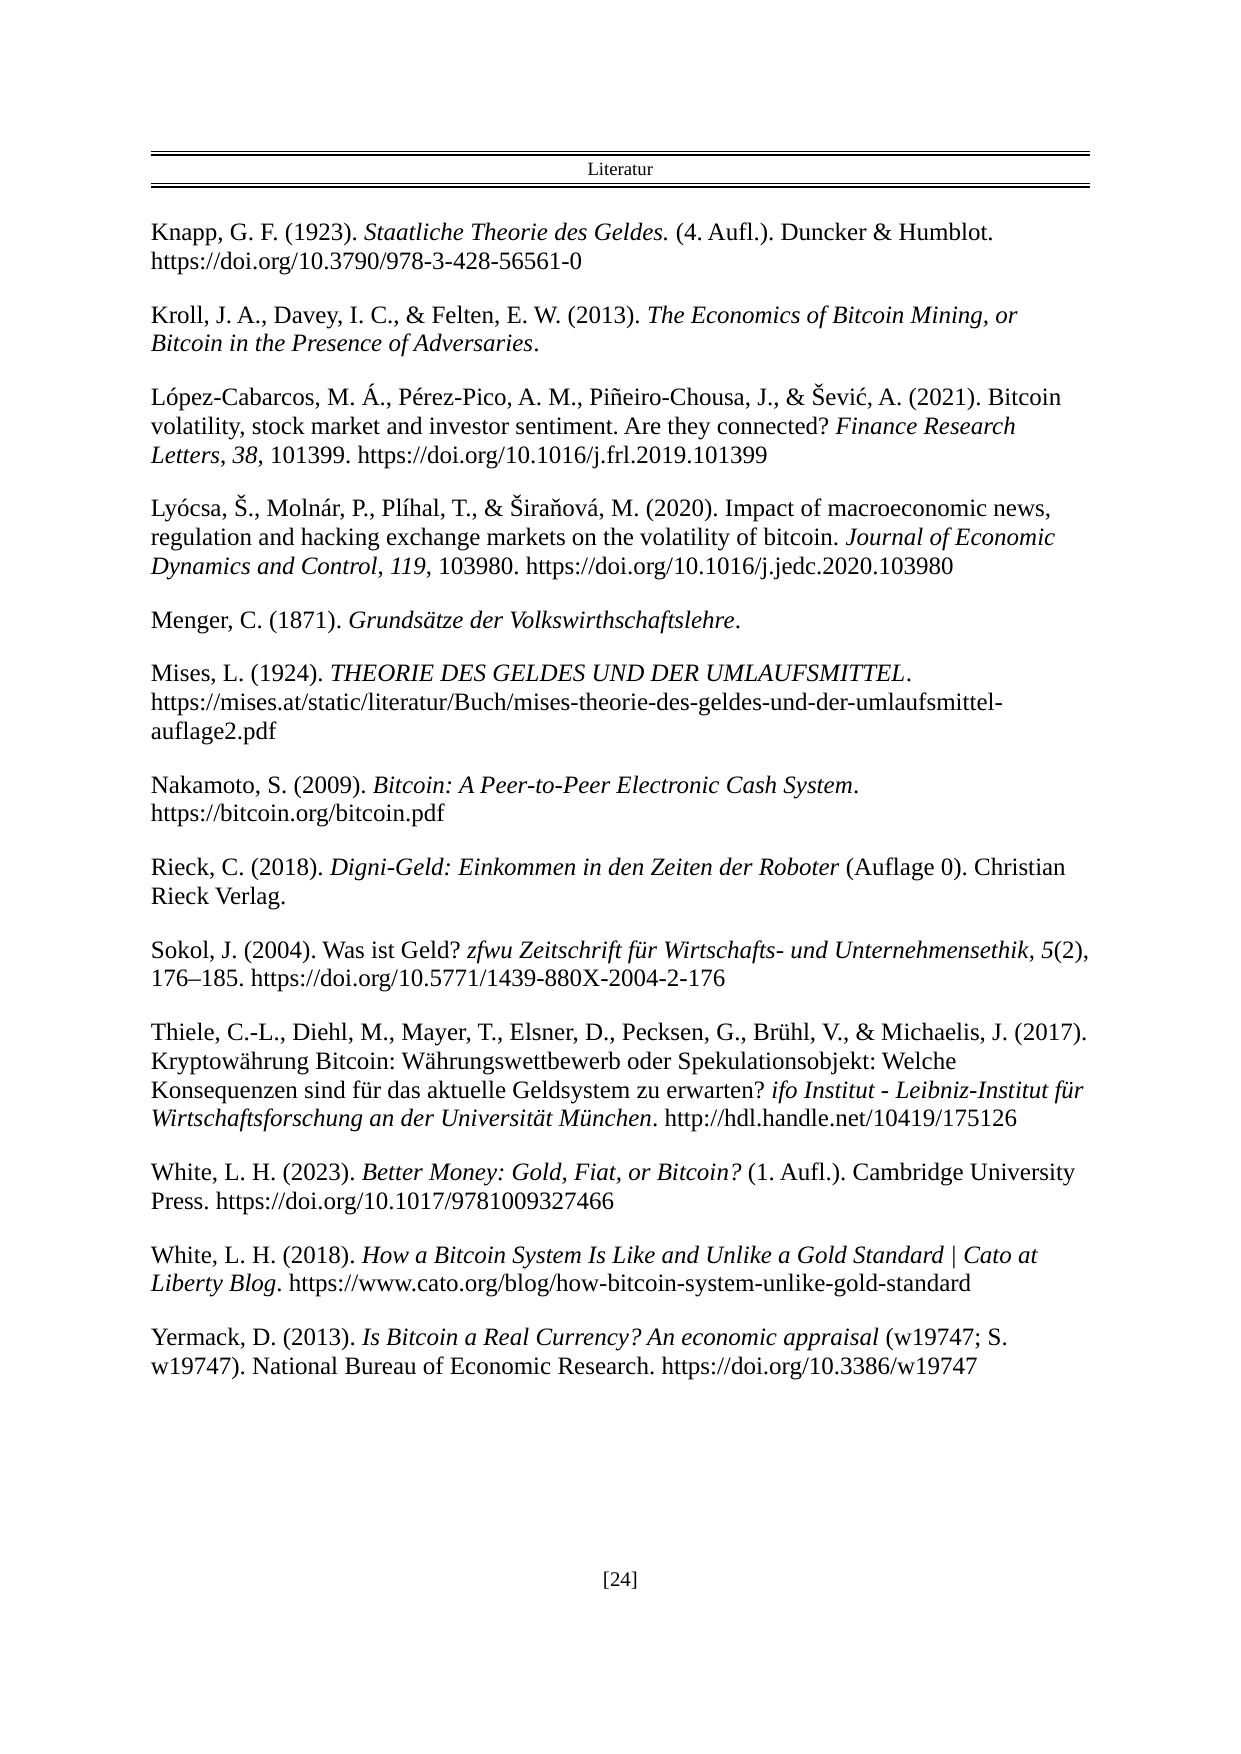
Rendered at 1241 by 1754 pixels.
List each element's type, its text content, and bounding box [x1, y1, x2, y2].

text White, L. H. (2023). Better Money: Gold, Fiat, or Bitcoin? (1. Aufl.). Cambridge University Press. https://doi.org/10.1017/9781009327466 [151, 1157, 1090, 1215]
text López-Cabarcos, M. Á., Pérez-Pico, A. M., Piñeiro-Chousa, J., & Šević, A. (2021). Bitcoin volatility, stock market and investor sentiment. Are they connected? Finance Research Letters, 38, 101399. https://doi.org/10.1016/j.frl.2019.101399 [151, 382, 1090, 468]
text Kroll, J. A., Davey, I. C., & Felten, E. W. (2013). The Economics of Bitcoin Mining, or Bitcoin in the Presence of Adversaries. [151, 300, 1090, 357]
text Sokol, J. (2004). Was ist Geld? zfwu Zeitschrift für Wirtschafts- und Unternehmensethik, 5(2), 176–185. https://doi.org/10.5771/1439-880X-2004-2-176 [151, 935, 1090, 992]
text Thiele, C.-L., Diehl, M., Mayer, T., Elsner, D., Pecksen, G., Brühl, V., & Michaelis, J. (2017). Kryptowährung Bitcoin: Währungswettbewerb oder Spekulationsobjekt: Welche Konsequenzen sind für das aktuelle Geldsystem zu erwarten? ifo Institut - Leibniz-Institut für Wirtschaftsforschung an der Universität München. http://hdl.handle.net/10419/175126 [151, 1017, 1090, 1132]
text Nakamoto, S. (2009). Bitcoin: A Peer-to-Peer Electronic Cash System. https://bitcoin.org/bitcoin.pdf [151, 770, 1090, 827]
text White, L. H. (2018). How a Bitcoin System Is Like and Unlike a Gold Standard | Cato at Liberty Blog. https://www.cato.org/blog/how-bitcoin-system-unlike-gold-standard [151, 1240, 1090, 1297]
text Lyócsa, Š., Molnár, P., Plíhal, T., & Širaňová, M. (2020). Impact of macroeconomic news, regulation and hacking exchange markets on the volatility of bitcoin. Journal of Economic Dynamics and Control, 119, 103980. https://doi.org/10.1016/j.jedc.2020.103980 [151, 493, 1090, 580]
text Rieck, C. (2018). Digni-Geld: Einkommen in den Zeiten der Roboter (Auflage 0). Christian Rieck Verlag. [151, 852, 1090, 910]
text Menger, C. (1871). Grundsätze der Volkswirthschaftslehre. [151, 605, 1090, 633]
text Mises, L. (1924). THEORIE DES GELDES UND DER UMLAUFSMITTEL. https://mises.at/static/literatur/Buch/mises-theorie-des-geldes-und-der-umlaufsmittel-auflage2.pdf [151, 658, 1090, 745]
text Yermack, D. (2013). Is Bitcoin a Real Currency? An economic appraisal (w19747; S. w19747). National Bureau of Economic Research. https://doi.org/10.3386/w19747 [151, 1322, 1090, 1380]
text Knapp, G. F. (1923). Staatliche Theorie des Geldes. (4. Aufl.). Duncker & Humblot. https://doi.org/10.3790/978-3-428-56561-0 [151, 217, 1090, 275]
